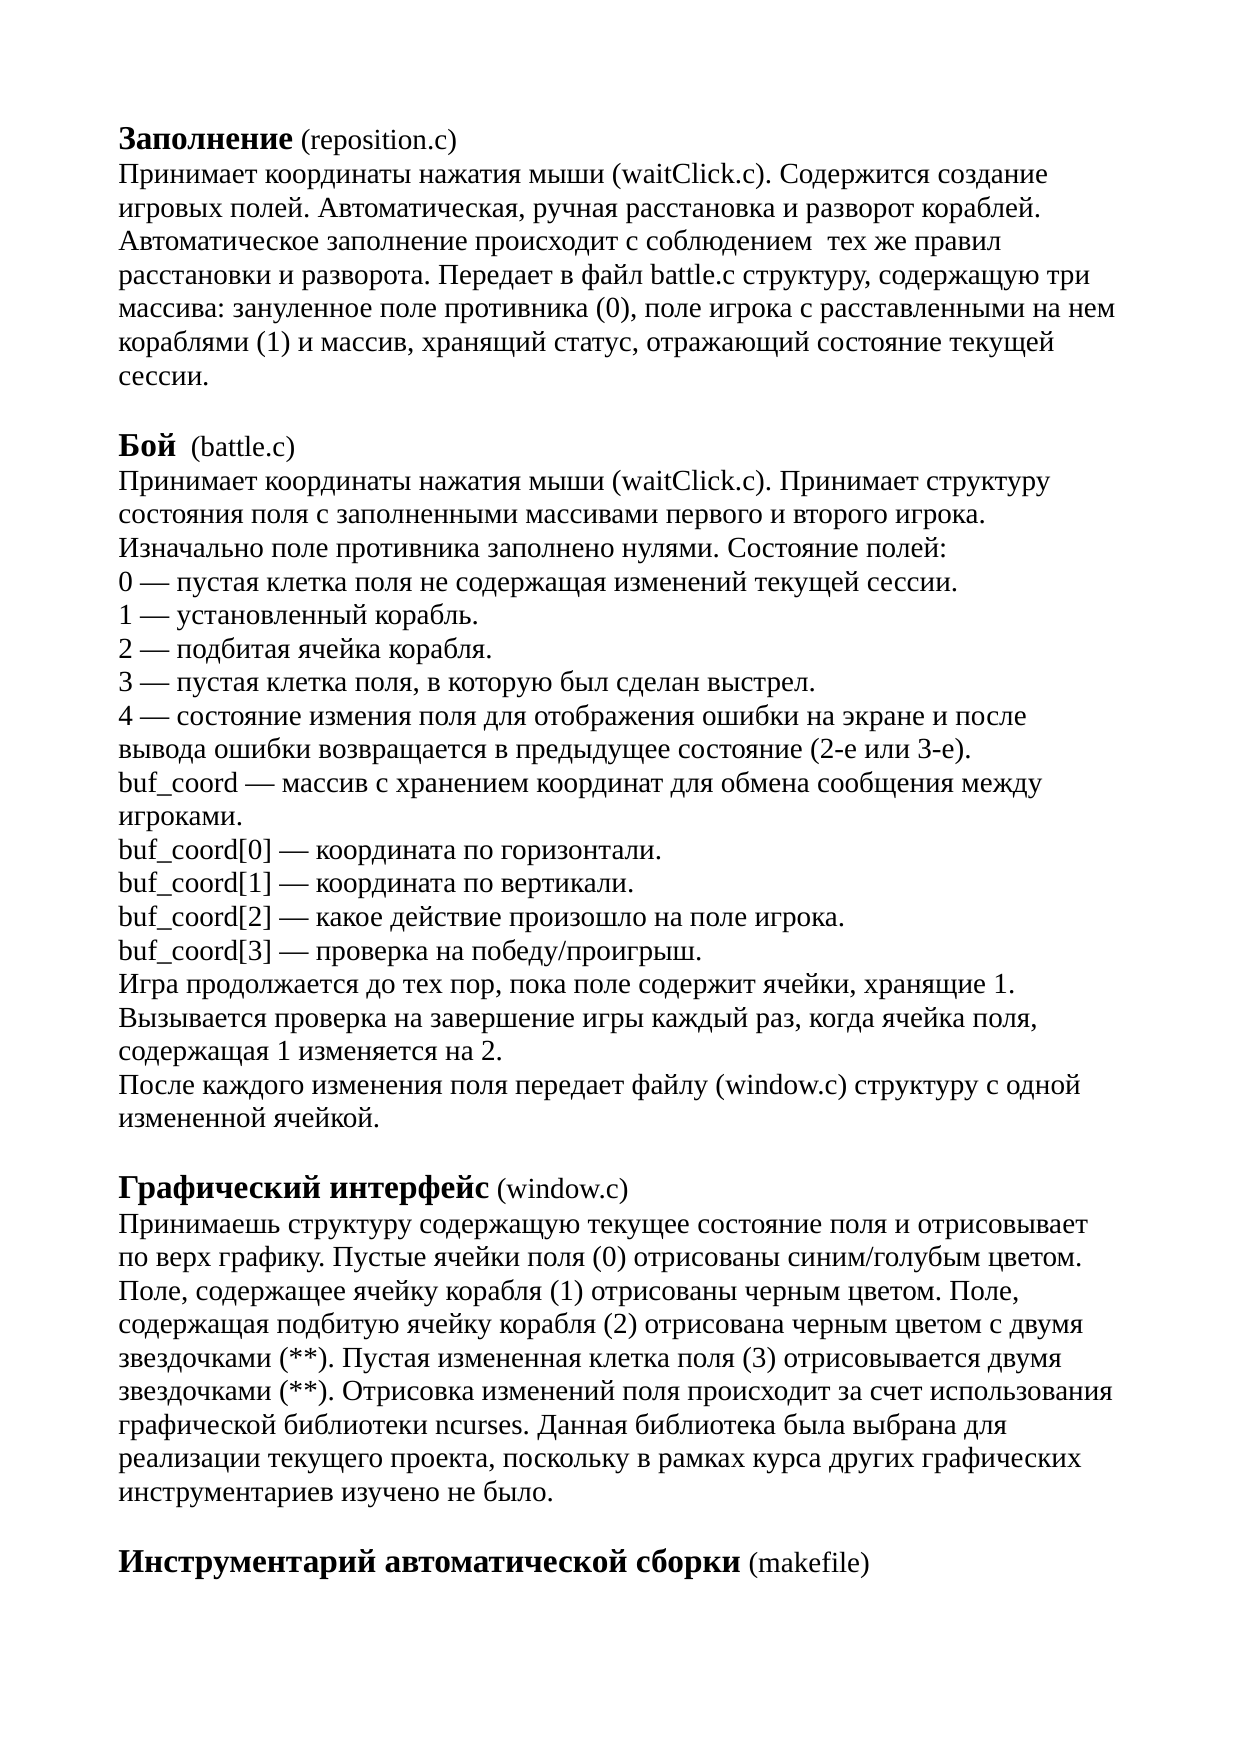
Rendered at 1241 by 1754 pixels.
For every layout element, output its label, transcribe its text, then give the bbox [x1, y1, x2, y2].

text 3 — пустая клетка поля, в которую был сделан выстрел. [118, 664, 1122, 698]
text buf_coord — массив с хранением координат для обмена сообщения между игроками. [118, 765, 1122, 832]
text 1 — установленный корабль. [118, 597, 1122, 631]
text Графический интерфейс (window.c) [118, 1167, 1122, 1206]
text buf_coord[3] — проверка на победу/проигрыш. [118, 933, 1122, 966]
text Инструментарий автоматической сборки (makefile) [118, 1541, 1122, 1579]
text 0 — пустая клетка поля не содержащая изменений текущей сессии. [118, 564, 1122, 597]
text Принимает координаты нажатия мыши (waitClick.c). Содержится создание игровых полей. Автоматическая, ручная расстановка и разворот кораблей. Автоматическое заполнение происходит с соблюдением тех же правил расстановки и разворота. Передает в файл battle.c структуру, содержащую три массива: зануленное поле противника (0), поле игрока с расставленными на нем кораблями (1) и массив, хранящий статус, отражающий состояние текущей сессии. [118, 156, 1122, 391]
text Принимаешь структуру содержащую текущее состояние поля и отрисовывает по верх графику. Пустые ячейки поля (0) отрисованы синим/голубым цветом. Поле, содержащее ячейку корабля (1) отрисованы черным цветом. Поле, содержащая подбитую ячейку корабля (2) отрисована черным цветом с двумя звездочками (**). Пустая измененная клетка поля (3) отрисовывается двумя звездочками (**). Отрисовка изменений поля происходит за счет использования графической библиотеки ncurses. Данная библиотека была выбрана для реализации текущего проекта, поскольку в рамках курса других графических инструментариев изучено не было. [118, 1206, 1122, 1508]
text 4 — состояние измения поля для отображения ошибки на экране и после вывода ошибки возвращается в предыдущее состояние (2-е или 3-е). [118, 698, 1122, 765]
text 2 — подбитая ячейка корабля. [118, 631, 1122, 664]
text После каждого изменения поля передает файлу (window.c) структуру с одной измененной ячейкой. [118, 1067, 1122, 1134]
text buf_coord[2] — какое действие произошло на поле игрока. [118, 899, 1122, 933]
text Принимает координаты нажатия мыши (waitClick.c). Принимает структуру состояния поля с заполненными массивами первого и второго игрока. Изначально поле противника заполнено нулями. Состояние полей: [118, 463, 1122, 564]
text Игра продолжается до тех пор, пока поле содержит ячейки, хранящие 1. Вызывается проверка на завершение игры каждый раз, когда ячейка поля, содержащая 1 изменяется на 2. [118, 966, 1122, 1067]
text buf_coord[0] — координата по горизонтали. [118, 832, 1122, 866]
text Заполнение (reposition.c) [118, 118, 1122, 156]
text buf_coord[1] — координата по вертикали. [118, 866, 1122, 899]
text Бой (battle.c) [118, 425, 1122, 463]
